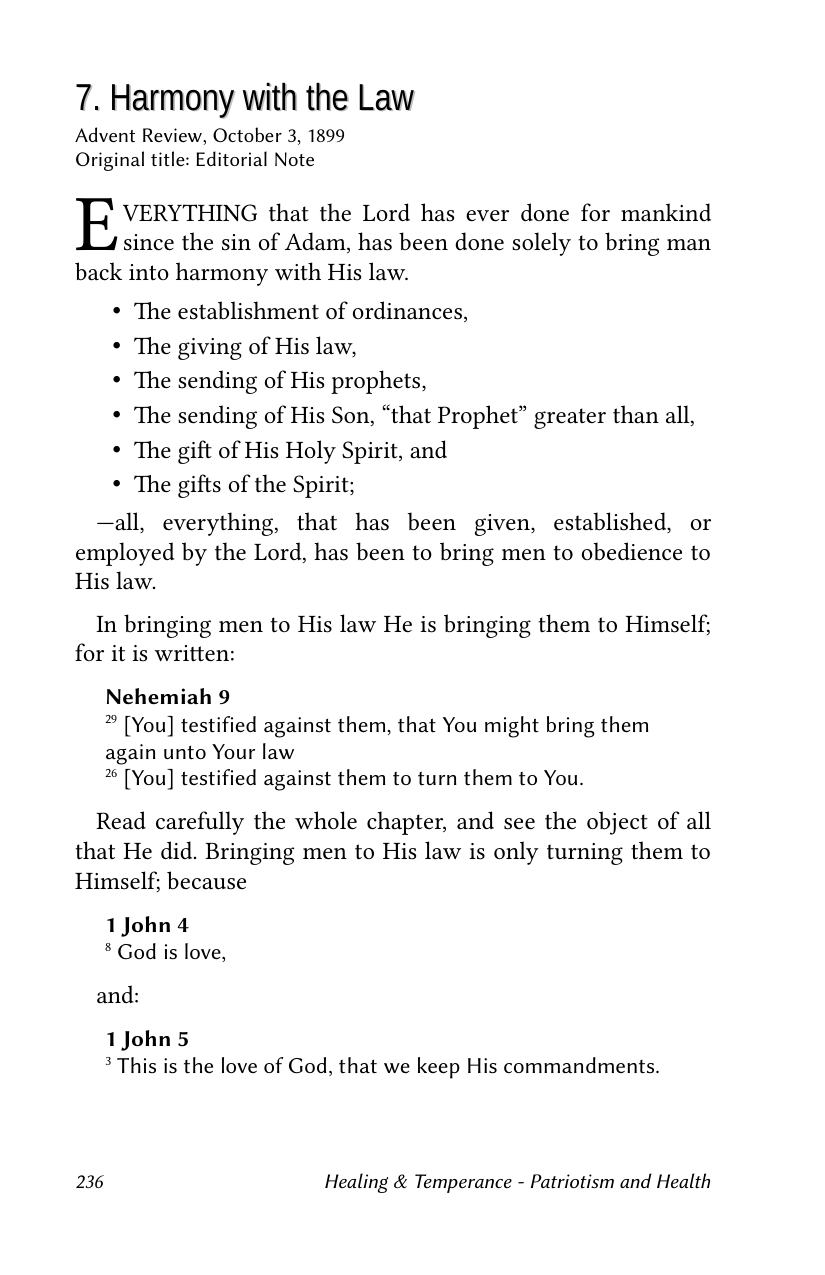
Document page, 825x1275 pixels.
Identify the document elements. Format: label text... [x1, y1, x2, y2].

title Harmony with the Law [75, 75, 712, 118]
list The gift of His Holy Spirit, and [112, 436, 712, 464]
text 29 [You] testified against them, that You might bring them again unto Your law [105, 712, 682, 765]
text Original title: Editorial Note [75, 148, 712, 172]
text and: [75, 981, 712, 1009]
text 1 John 4 [105, 912, 712, 938]
text Advent Review, October 3, 1899 [75, 124, 712, 148]
text 3 This is the love of God, that we keep His commandments. [105, 1053, 682, 1079]
text 26 [You] testified against them to turn them to You. [105, 765, 682, 791]
text In bringing men to His law He is bringing them to Himself; for it is written: [75, 609, 712, 668]
list The giving of His law, [112, 332, 712, 360]
list The establishment of ordinances, [112, 297, 712, 326]
list The sending of His prophets, [112, 366, 712, 395]
text EVERYTHING that the Lord has ever done for mankind since the sin of Adam, has been done solely to bring man back into harmony with His law. [75, 198, 712, 287]
list The gifts of the Spirit; [112, 470, 712, 499]
text 1 John 5 [105, 1026, 712, 1052]
list The sending of His Son, “that Prophet” greater than all, [112, 401, 712, 429]
text 8 God is love, [105, 939, 682, 965]
text Nehemiah 9 [105, 684, 712, 711]
text —all, everything, that has been given, established, or employed by the Lord, has been to bring men to obedience to His law. [75, 508, 712, 596]
text Read carefully the whole chapter, and see the object of all that He did. Bringing men to His law is only turning them to Himself; because [75, 807, 712, 895]
